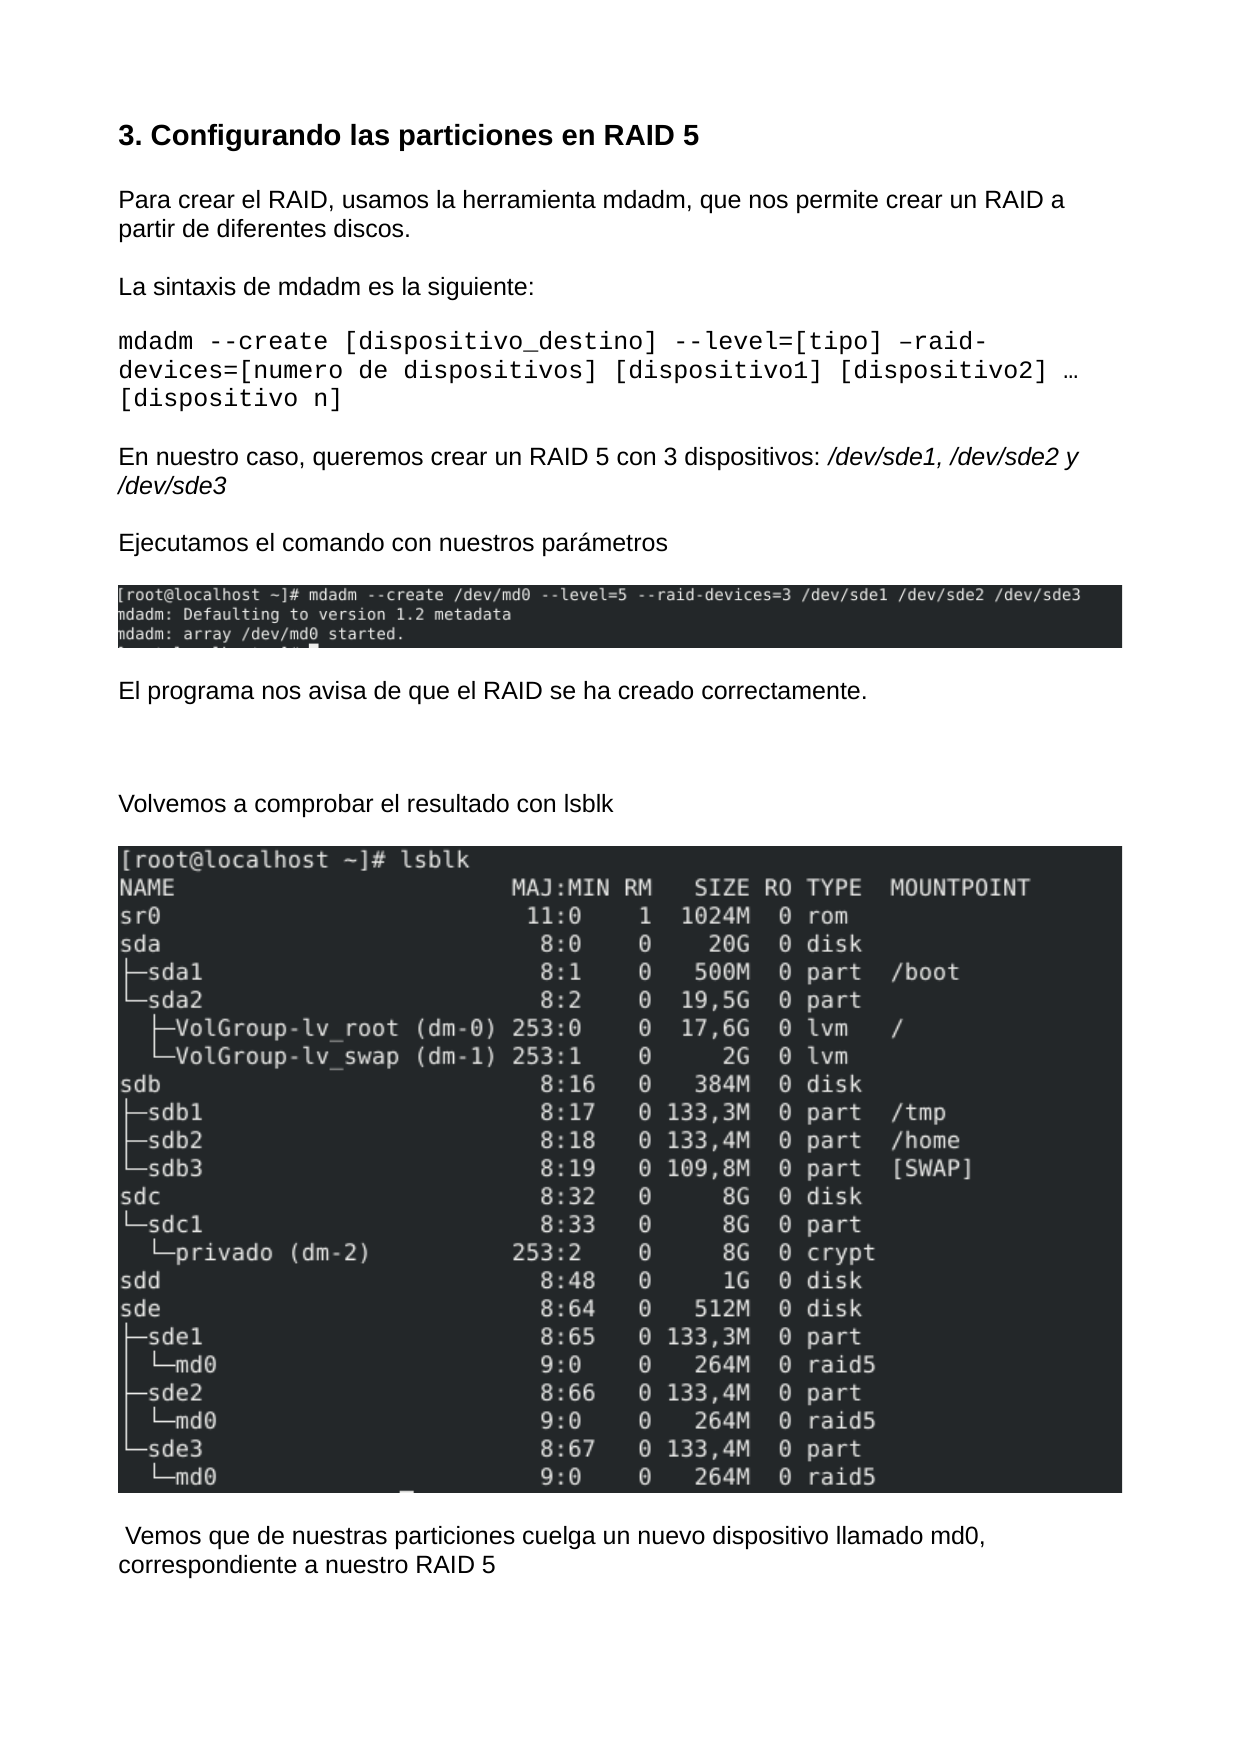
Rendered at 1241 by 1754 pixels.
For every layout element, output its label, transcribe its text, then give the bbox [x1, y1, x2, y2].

text Vemos que de nuestras particiones cuelga un nuevo dispositivo llamado md0, correspondiente a nuestro RAID 5 [118, 1521, 1122, 1578]
text Ejecutamos el comando con nuestros parámetros [118, 528, 1122, 557]
text La sintaxis de mdadm es la siguiente: [118, 271, 1122, 300]
text Volvemos a comprobar el resultado con lsblk [118, 789, 1122, 818]
text En nuestro caso, queremos crear un RAID 5 con 3 dispositivos: /dev/sde1, /dev/sde2 y /dev/sde3 [118, 442, 1122, 500]
picture [118, 846, 1123, 1493]
text El programa nos avisa de que el RAID se ha creado correctamente. [118, 676, 1122, 704]
text 3. Configurando las particiones en RAID 5 [118, 118, 1122, 152]
text Para crear el RAID, usamos la herramienta mdadm, que nos permite crear un RAID a partir de diferentes discos. [118, 185, 1122, 243]
picture [118, 585, 1123, 648]
text mdadm --create [dispositivo_destino] --level=[tipo] –raid-devices=[numero de dispositivos] [dispositivo1] [dispositivo2] … [dispositivo n] [118, 329, 1122, 414]
